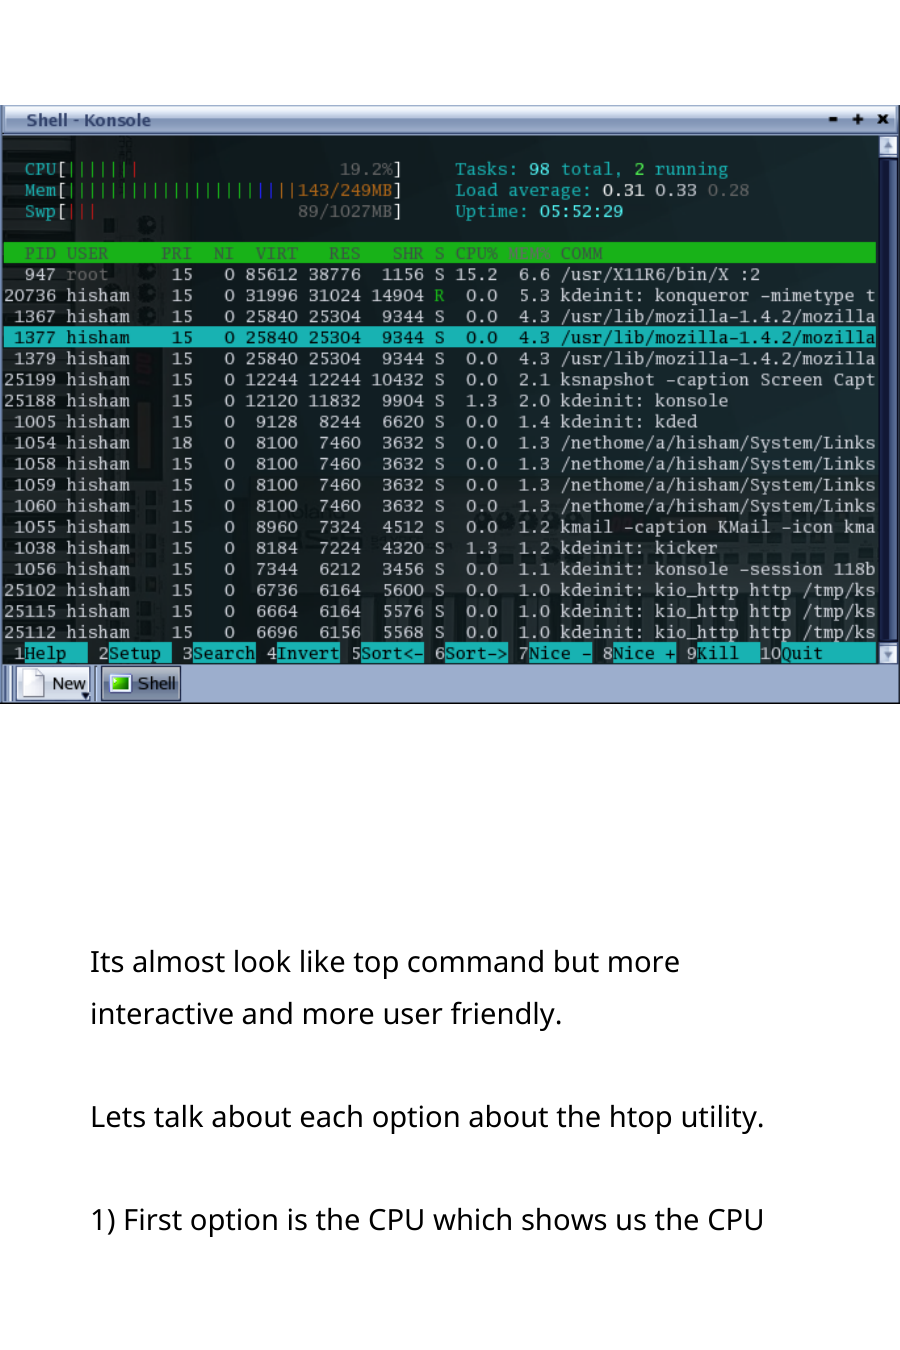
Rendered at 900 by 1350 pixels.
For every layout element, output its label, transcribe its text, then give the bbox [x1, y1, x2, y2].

text 1) First option is the CPU which shows us the CPU [90, 1199, 810, 1239]
text Lets talk about each option about the htop utility. [90, 1096, 810, 1136]
picture [0, 105, 900, 704]
text Its almost look like top command but more interactive and more user friendly. [90, 941, 810, 1033]
